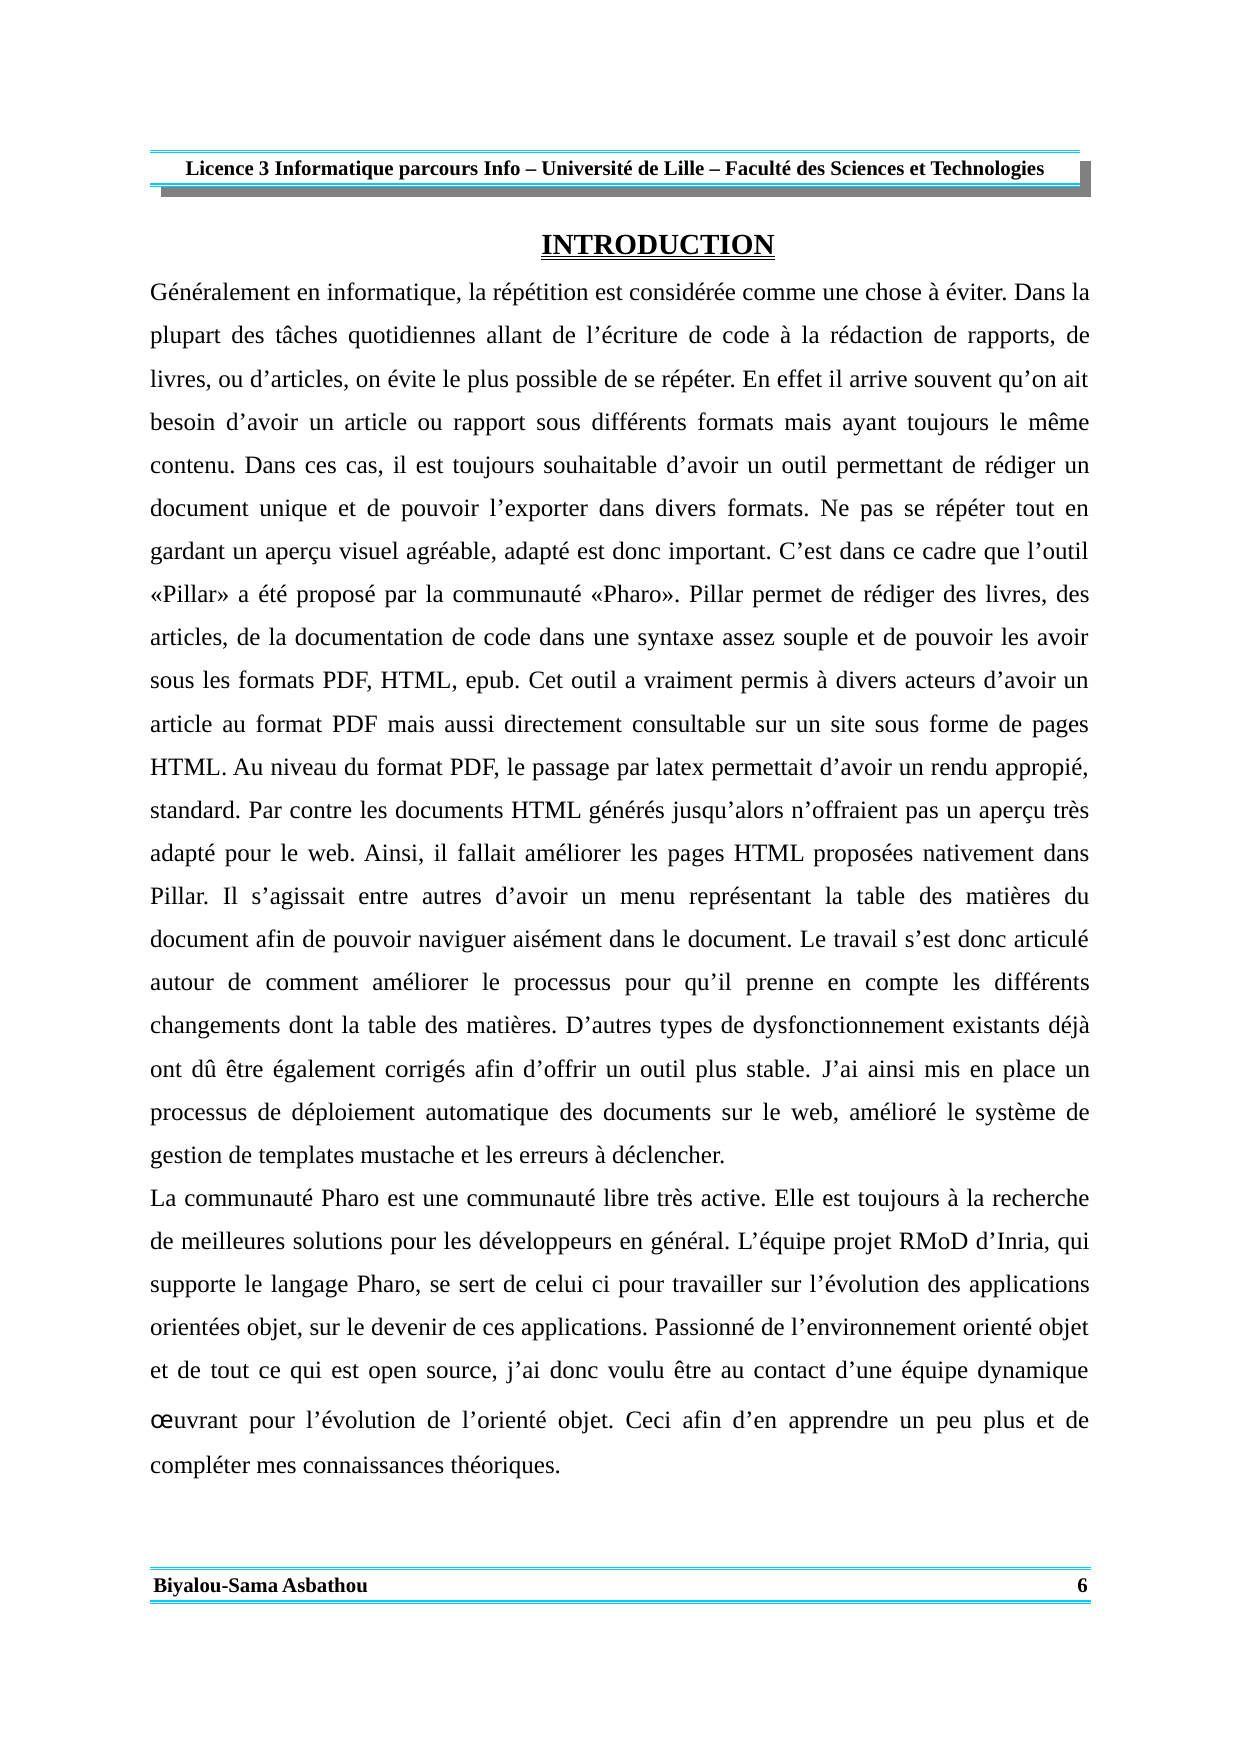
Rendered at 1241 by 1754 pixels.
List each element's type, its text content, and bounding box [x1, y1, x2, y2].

text Généralement en informatique, la répétition est considérée comme une chose à éviter. Dans la plupart des tâches quotidiennes allant de l’écriture de code à la rédaction de rapports, de livres, ou d’articles, on évite le plus possible de se répéter. En effet il arrive souvent qu’on ait besoin d’avoir un article ou rapport sous différents formats mais ayant toujours le même contenu. Dans ces cas, il est toujours souhaitable d’avoir un outil permettant de rédiger un document unique et de pouvoir l’exporter dans divers formats. Ne pas se répéter tout en gardant un aperçu visuel agréable, adapté est donc important. C’est dans ce cadre que l’outil «Pillar» a été proposé par la communauté «Pharo». Pillar permet de rédiger des livres, des articles, de la documentation de code dans une syntaxe assez souple et de pouvoir les avoir sous les formats PDF, HTML, epub. Cet outil a vraiment permis à divers acteurs d’avoir un article au format PDF mais aussi directement consultable sur un site sous forme de pages HTML. Au niveau du format PDF, le passage par latex permettait d’avoir un rendu appropié, standard. Par contre les documents HTML générés jusqu’alors n’offraient pas un aperçu très adapté pour le web. Ainsi, il fallait améliorer les pages HTML proposées nativement dans Pillar. Il s’agissait entre autres d’avoir un menu représentant la table des matières du document afin de pouvoir naviguer aisément dans le document. Le travail s’est donc articulé autour de comment améliorer le processus pour qu’il prenne en compte les différents changements dont la table des matières. D’autres types de dysfonctionnement existants déjà ont dû être également corrigés afin d’offrir un outil plus stable. J’ai ainsi mis en place un processus de déploiement automatique des documents sur le web, amélioré le système de gestion de templates mustache et les erreurs à déclencher. [150, 277, 1091, 1169]
list INTRODUCTION [187, 227, 1091, 261]
text La communauté Pharo est une communauté libre très active. Elle est toujours à la recherche de meilleures solutions pour les développeurs en général. L’équipe projet RMoD d’Inria, qui supporte le langage Pharo, se sert de celui ci pour travailler sur l’évolution des applications orientées objet, sur le devenir de ces applications. Passionné de l’environnement orienté objet et de tout ce qui est open source, j’ai donc voulu être au contact d’une équipe dynamique œuvrant pour l’évolution de l’orienté objet. Ceci afin d’en apprendre un peu plus et de compléter mes connaissances théoriques. [150, 1183, 1091, 1478]
